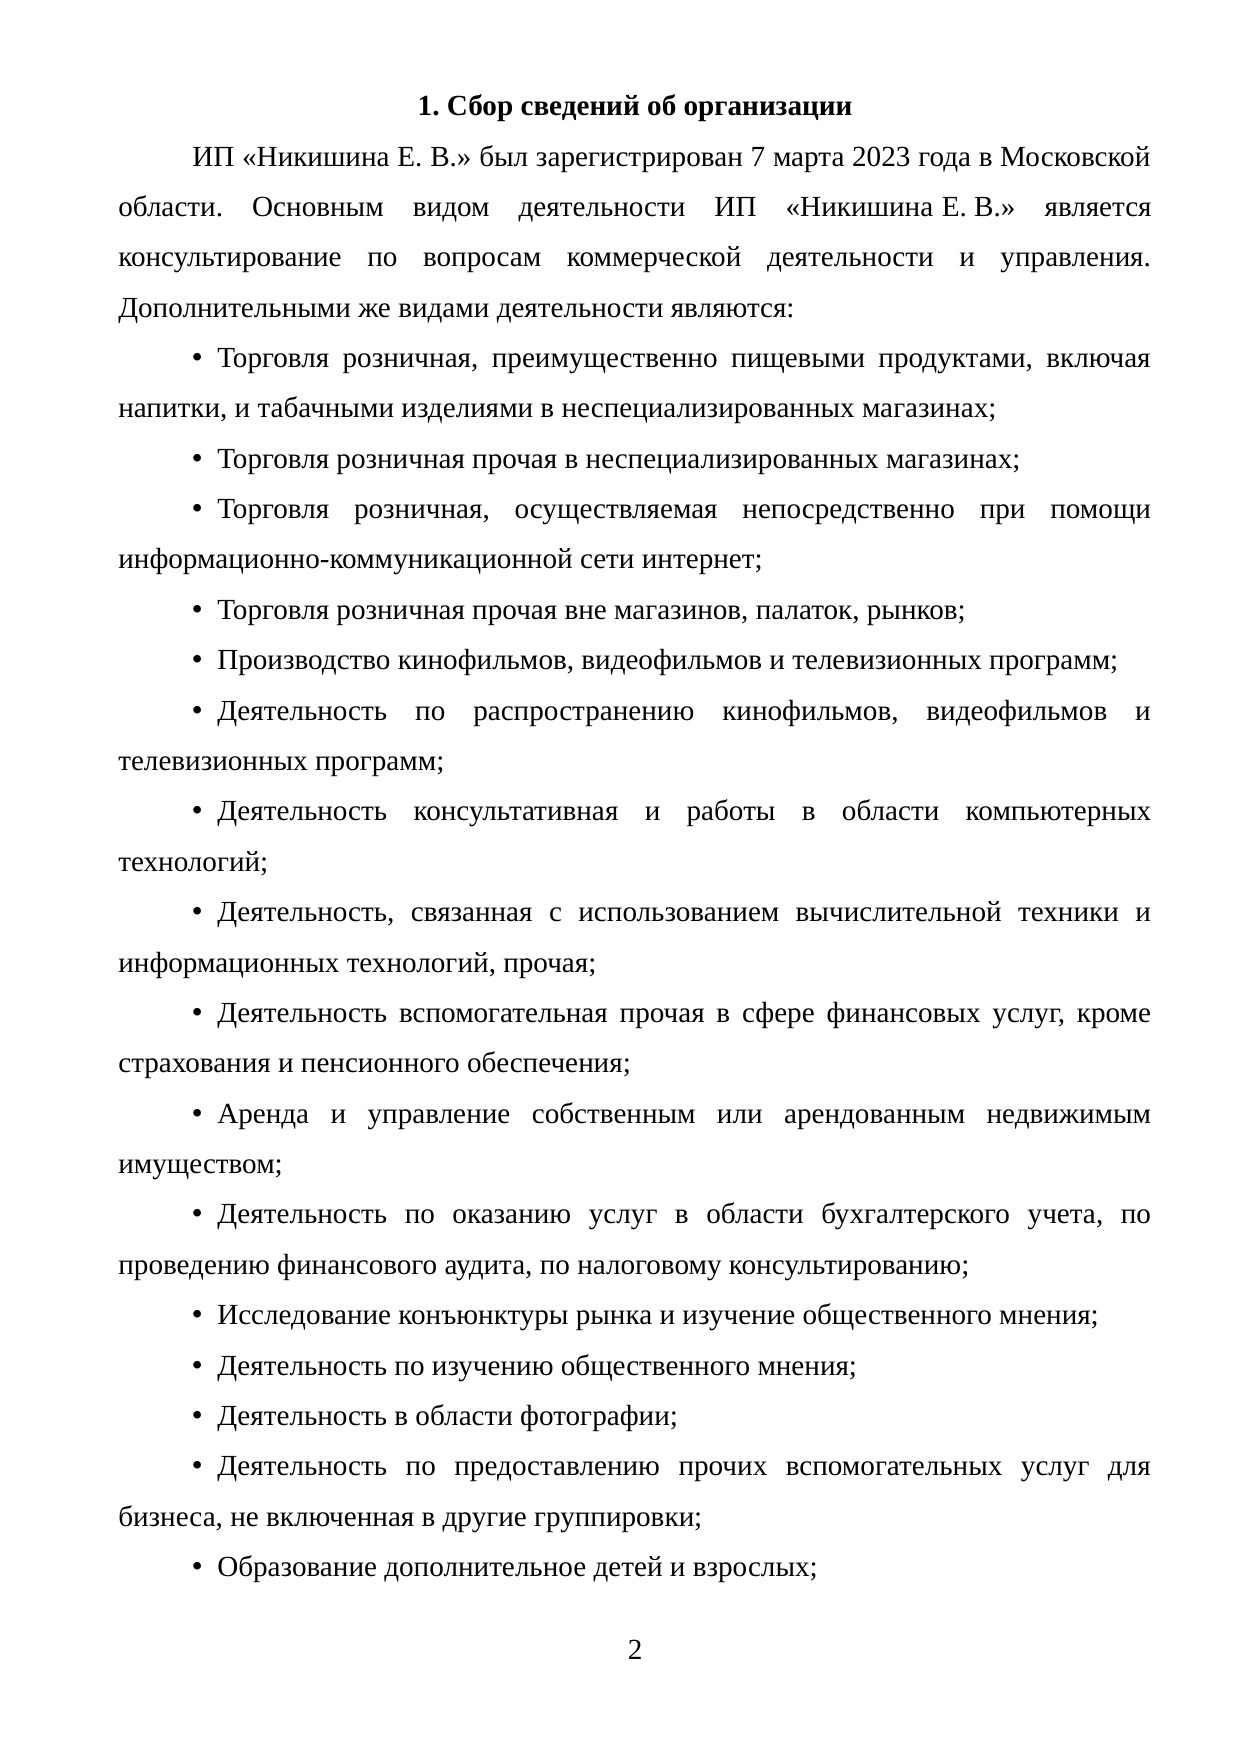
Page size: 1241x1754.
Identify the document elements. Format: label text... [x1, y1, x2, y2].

list Аренда и управление собственным или арендованным недвижимым имуществом; [118, 1096, 1152, 1180]
text ИП «Никишина Е. В.» был зарегистрирован 7 марта 2023 года в Московской области. Основным видом деятельности ИП «Никишина Е. В.» является консультирование по вопросам коммерческой деятельности и управления. Дополнительными же видами деятельности являются: [118, 139, 1152, 323]
list Торговля розничная прочая в неспециализированных магазинах; [118, 441, 1152, 474]
list Деятельность вспомогательная прочая в сфере финансовых услуг, кроме страхования и пенсионного обеспечения; [118, 995, 1152, 1079]
list Производство кинофильмов, видеофильмов и телевизионных программ; [118, 642, 1152, 676]
list Деятельность по предоставлению прочих вспомогательных услуг для бизнеса, не включенная в другие группировки; [118, 1448, 1152, 1532]
list Деятельность в области фотографии; [118, 1398, 1152, 1432]
subtitle Сбор сведений об организации [118, 88, 1152, 122]
list Торговля розничная прочая вне магазинов, палаток, рынков; [118, 592, 1152, 626]
list Торговля розничная, преимущественно пищевыми продуктами, включая напитки, и табачными изделиями в неспециализированных магазинах; [118, 340, 1152, 424]
list Деятельность по изучению общественного мнения; [118, 1348, 1152, 1381]
list Исследование конъюнктуры рынка и изучение общественного мнения; [118, 1297, 1152, 1331]
list Деятельность консультативная и работы в области компьютерных технологий; [118, 793, 1152, 877]
list Образование дополнительное детей и взрослых; [118, 1549, 1152, 1583]
list Деятельность по оказанию услуг в области бухгалтерского учета, по проведению финансового аудита, по налоговому консультированию; [118, 1196, 1152, 1280]
list Торговля розничная, осуществляемая непосредственно при помощи информационно-коммуникационной сети интернет; [118, 491, 1152, 575]
list Деятельность по распространению кинофильмов, видеофильмов и телевизионных программ; [118, 693, 1152, 777]
list Деятельность, связанная с использованием вычислительной техники и информационных технологий, прочая; [118, 894, 1152, 978]
